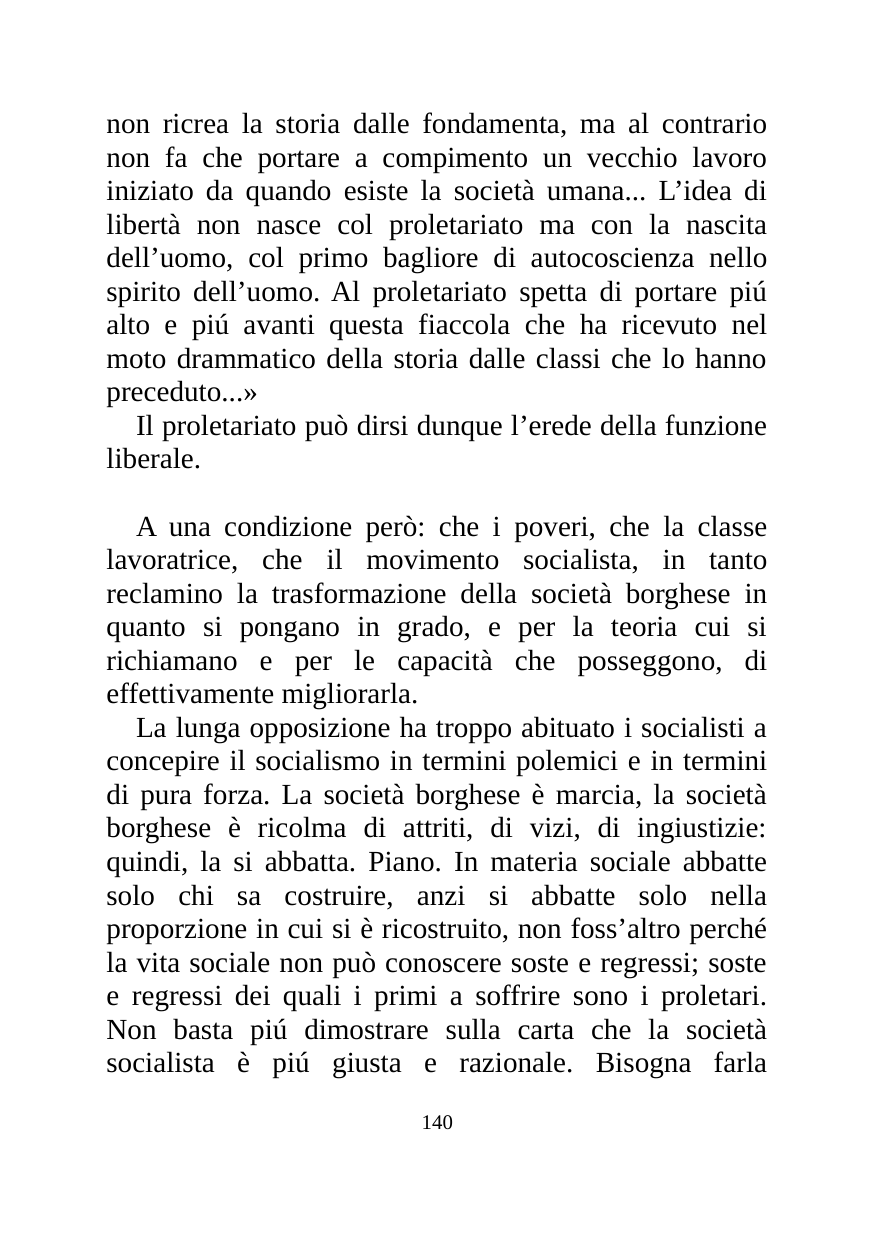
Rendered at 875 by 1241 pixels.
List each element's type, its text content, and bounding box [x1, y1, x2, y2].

text La lunga opposizione ha troppo abituato i socialisti a concepire il socialismo in termini polemici e in termini di pura forza. La società borghese è marcia, la società borghese è ricolma di attriti, di vizi, di ingiustizie: quindi, la si abbatta. Piano. In materia sociale abbatte solo chi sa costruire, anzi si abbatte solo nella proporzione in cui si è ricostruito, non foss’altro perché la vita sociale non può conoscere soste e regressi; soste e regressi dei quali i primi a soffrire sono i proletari. Non basta piú dimostrare sulla carta che la società socialista è piú giusta e razionale. Bisogna farla [106, 710, 768, 1079]
text A una condizione però: che i poveri, che la classe lavoratrice, che il movimento socialista, in tanto reclamino la trasformazione della società borghese in quanto si pongano in grado, e per la teoria cui si richiamano e per le capacità che posseggono, di effettivamente migliorarla. [106, 509, 768, 710]
text Il proletariato può dirsi dunque l’erede della funzione liberale. [106, 408, 768, 475]
text non ricrea la storia dalle fondamenta, ma al contrario non fa che portare a compimento un vecchio lavoro iniziato da quando esiste la società umana... L’idea di libertà non nasce col proletariato ma con la nascita dell’uomo, col primo bagliore di autocoscienza nello spirito dell’uomo. Al proletariato spetta di portare piú alto e piú avanti questa fiaccola che ha ricevuto nel moto drammatico della storia dalle classi che lo hanno preceduto...» [106, 106, 768, 408]
